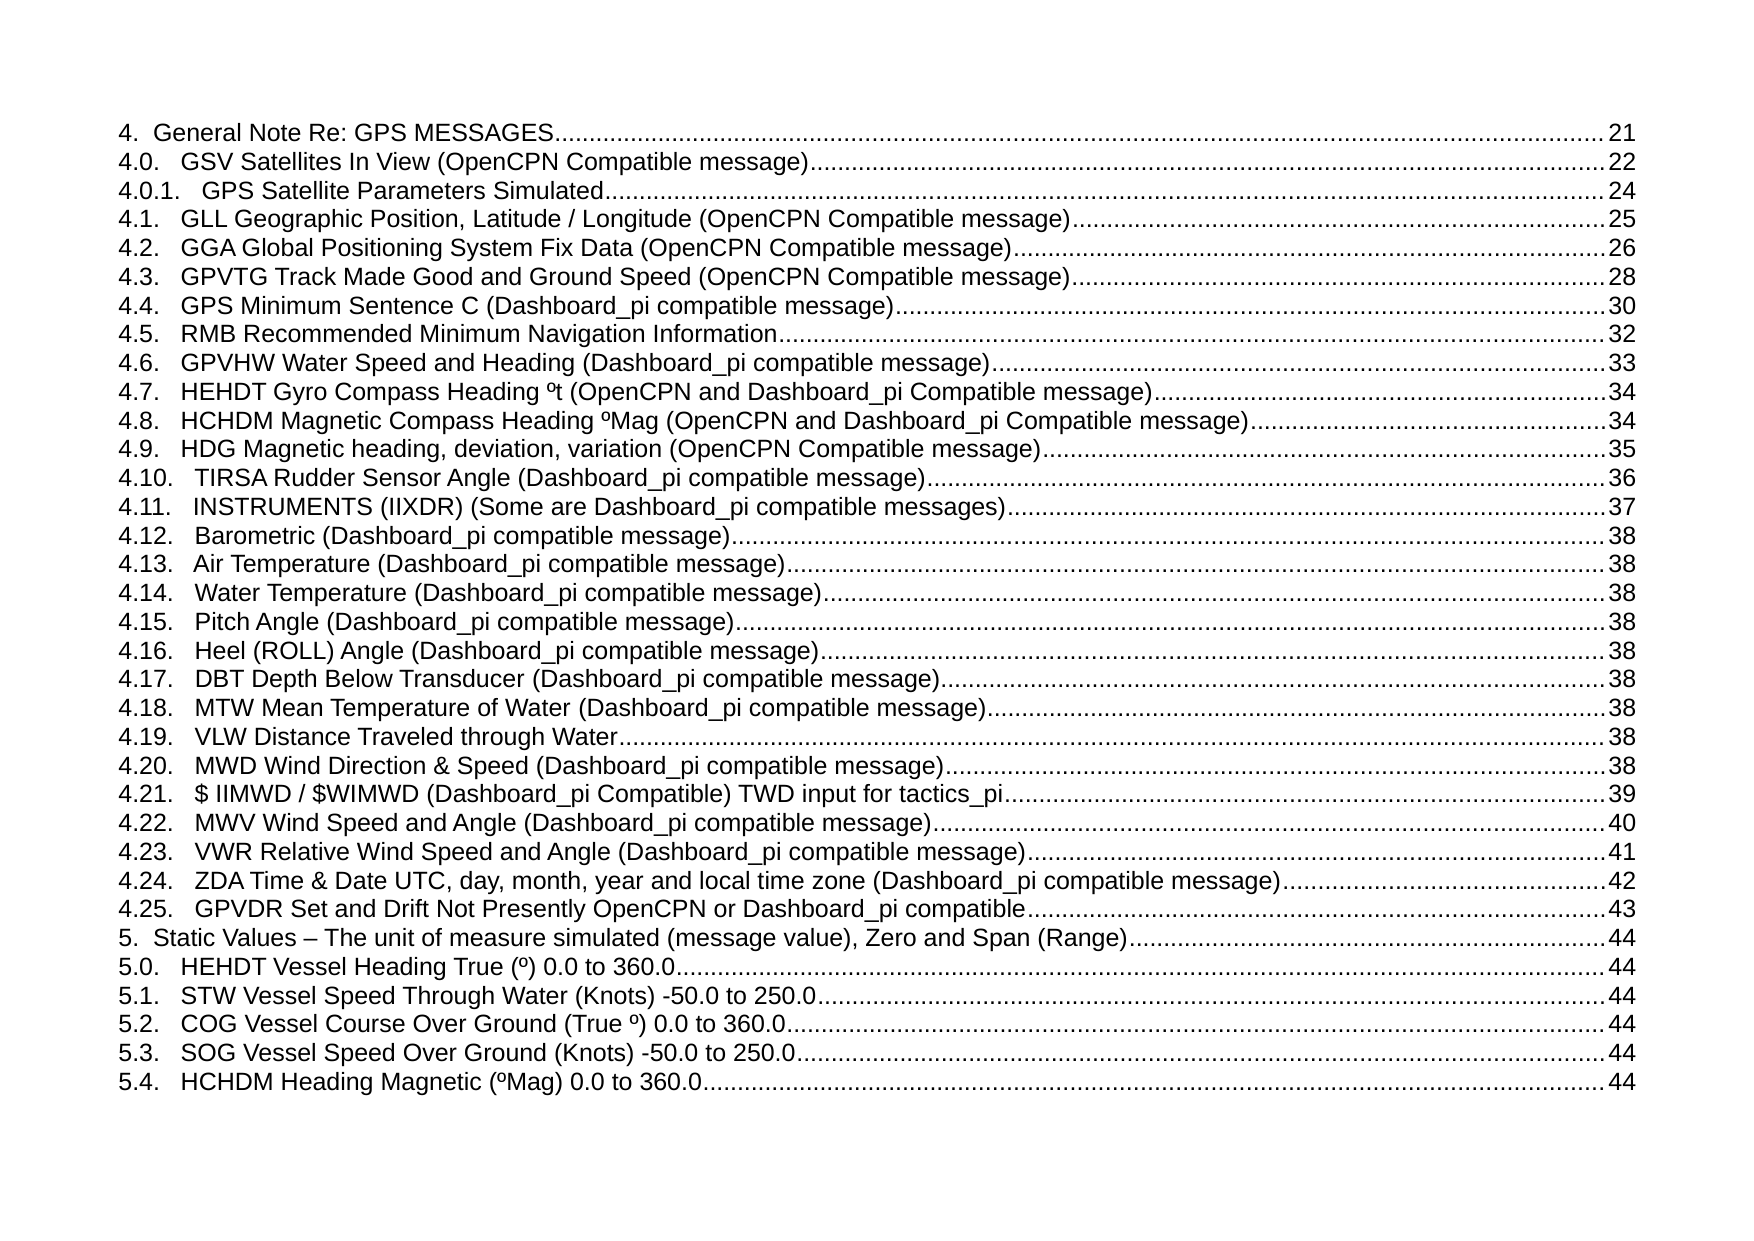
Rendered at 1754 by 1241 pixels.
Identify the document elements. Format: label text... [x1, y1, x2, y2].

text 4.25. GPVDR Set and Drift Not Presently OpenCPN or Dashboard_pi compatible 43 [118, 894, 1636, 923]
text 5.0. HEHDT Vessel Heading True (º) 0.0 to 360.0 44 [118, 952, 1636, 981]
text 4.8. HCHDM Magnetic Compass Heading ºMag (OpenCPN and Dashboard_pi Compatible message) 34 [118, 406, 1636, 434]
text 5.2. COG Vessel Course Over Ground (True º) 0.0 to 360.0 44 [118, 1009, 1636, 1038]
text 4.16. Heel (ROLL) Angle (Dashboard_pi compatible message) 38 [118, 636, 1636, 664]
text 4.5. RMB Recommended Minimum Navigation Information 32 [118, 319, 1636, 348]
text 4.18. MTW Mean Temperature of Water (Dashboard_pi compatible message) 38 [118, 693, 1636, 722]
text 4.23. VWR Relative Wind Speed and Angle (Dashboard_pi compatible message) 41 [118, 837, 1636, 866]
text 4.7. HEHDT Gyro Compass Heading ºt (OpenCPN and Dashboard_pi Compatible message) 34 [118, 377, 1636, 406]
text 4.17. DBT Depth Below Transducer (Dashboard_pi compatible message) 38 [118, 664, 1636, 693]
text 5.4. HCHDM Heading Magnetic (ºMag) 0.0 to 360.0 44 [118, 1067, 1636, 1096]
text 4.19. VLW Distance Traveled through Water 38 [118, 722, 1636, 751]
text 4.9. HDG Magnetic heading, deviation, variation (OpenCPN Compatible message) 35 [118, 434, 1636, 463]
text 4.20. MWD Wind Direction & Speed (Dashboard_pi compatible message) 38 [118, 751, 1636, 779]
text 4.0. GSV Satellites In View (OpenCPN Compatible message) 22 [118, 147, 1636, 176]
text 4.11. INSTRUMENTS (IIXDR) (Some are Dashboard_pi compatible messages) 37 [118, 492, 1636, 521]
text 4.4. GPS Minimum Sentence C (Dashboard_pi compatible message) 30 [118, 291, 1636, 319]
text 4.24. ZDA Time & Date UTC, day, month, year and local time zone (Dashboard_pi compatible message) 42 [118, 866, 1636, 894]
text 4. General Note Re: GPS MESSAGES 21 [118, 118, 1636, 147]
text 5.1. STW Vessel Speed Through Water (Knots) -50.0 to 250.0 44 [118, 981, 1636, 1009]
text 4.22. MWV Wind Speed and Angle (Dashboard_pi compatible message) 40 [118, 808, 1636, 837]
text 5.3. SOG Vessel Speed Over Ground (Knots) -50.0 to 250.0 44 [118, 1038, 1636, 1067]
text 4.2. GGA Global Positioning System Fix Data (OpenCPN Compatible message) 26 [118, 233, 1636, 262]
text 4.21. $ IIMWD / $WIMWD (Dashboard_pi Compatible) TWD input for tactics_pi 39 [118, 779, 1636, 808]
text 4.0.1. GPS Satellite Parameters Simulated 24 [118, 176, 1636, 204]
text 4.13. Air Temperature (Dashboard_pi compatible message) 38 [118, 549, 1636, 578]
text 4.3. GPVTG Track Made Good and Ground Speed (OpenCPN Compatible message) 28 [118, 262, 1636, 291]
text 4.10. TIRSA Rudder Sensor Angle (Dashboard_pi compatible message) 36 [118, 463, 1636, 492]
text 4.14. Water Temperature (Dashboard_pi compatible message) 38 [118, 578, 1636, 607]
text 4.15. Pitch Angle (Dashboard_pi compatible message) 38 [118, 607, 1636, 636]
text 4.6. GPVHW Water Speed and Heading (Dashboard_pi compatible message) 33 [118, 348, 1636, 377]
text 5. Static Values – The unit of measure simulated (message value), Zero and Span (Range) 44 [118, 923, 1636, 952]
text 4.12. Barometric (Dashboard_pi compatible message) 38 [118, 521, 1636, 549]
text 4.1. GLL Geographic Position, Latitude / Longitude (OpenCPN Compatible message) 25 [118, 204, 1636, 233]
